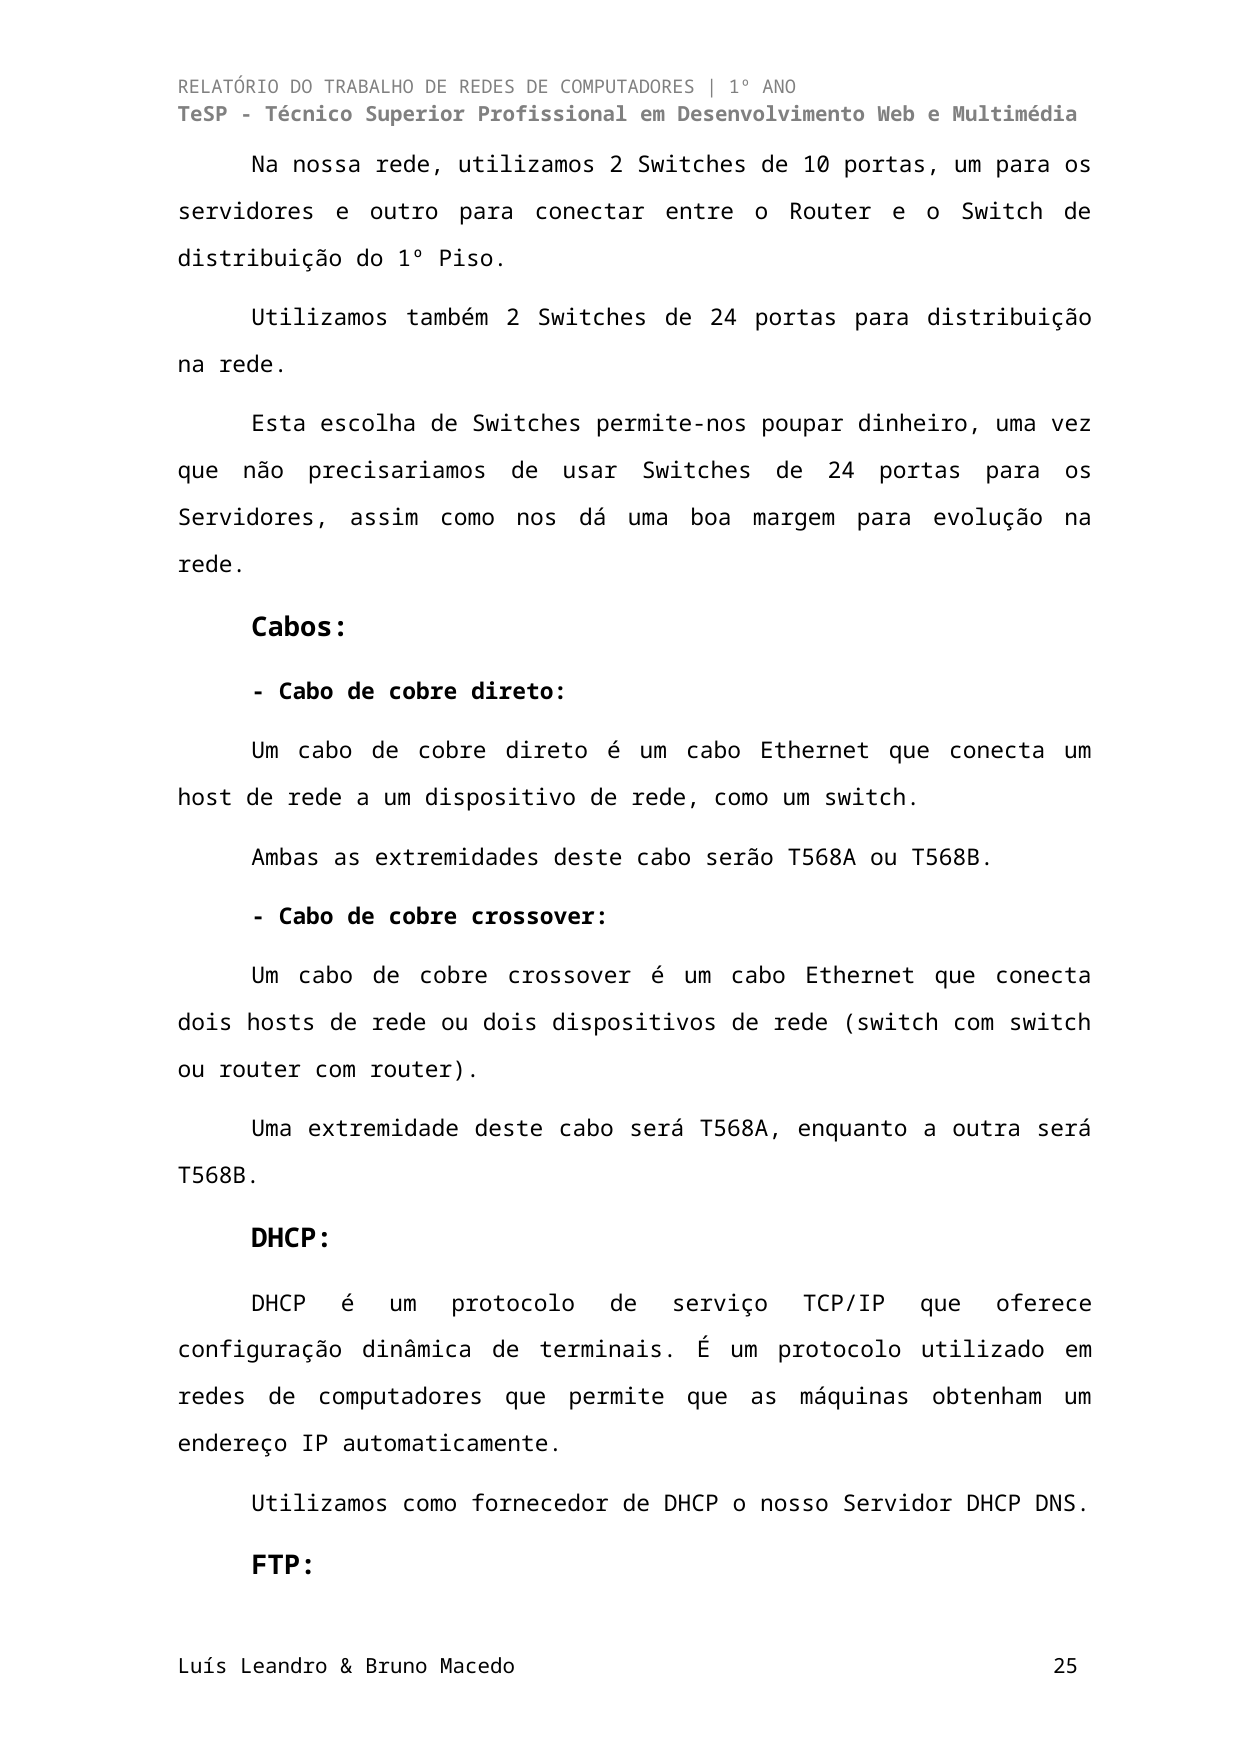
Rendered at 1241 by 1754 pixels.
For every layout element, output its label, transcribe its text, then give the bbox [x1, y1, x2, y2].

text DHCP: [177, 1219, 1092, 1256]
text Um cabo de cobre crossover é um cabo Ethernet que conecta dois hosts de rede ou dois dispositivos de rede (switch com switch ou router com router). [177, 959, 1092, 1084]
text FTP: [177, 1546, 1092, 1583]
text Utilizamos também 2 Switches de 24 portas para distribuição na rede. [177, 301, 1092, 379]
text DHCP é um protocolo de serviço TCP/IP que oferece configuração dinâmica de terminais. É um protocolo utilizado em redes de computadores que permite que as máquinas obtenham um endereço IP automaticamente. [177, 1286, 1092, 1458]
text Na nossa rede, utilizamos 2 Switches de 10 portas, um para os servidores e outro para conectar entre o Router e o Switch de distribuição do 1º Piso. [177, 148, 1092, 273]
text Ambas as extremidades deste cabo serão T568A ou T568B. [177, 841, 1092, 872]
text - Cabo de cobre direto: [177, 675, 1092, 706]
text Um cabo de cobre direto é um cabo Ethernet que conecta um host de rede a um dispositivo de rede, como um switch. [177, 734, 1092, 812]
text - Cabo de cobre crossover: [177, 900, 1092, 931]
text Esta escolha de Switches permite-nos poupar dinheiro, uma vez que não precisariamos de usar Switches de 24 portas para os Servidores, assim como nos dá uma boa margem para evolução na rede. [177, 407, 1092, 579]
text Cabos: [177, 607, 1092, 644]
text Uma extremidade deste cabo será T568A, enquanto a outra será T568B. [177, 1112, 1092, 1191]
text Utilizamos como fornecedor de DHCP o nosso Servidor DHCP DNS. [177, 1486, 1092, 1518]
